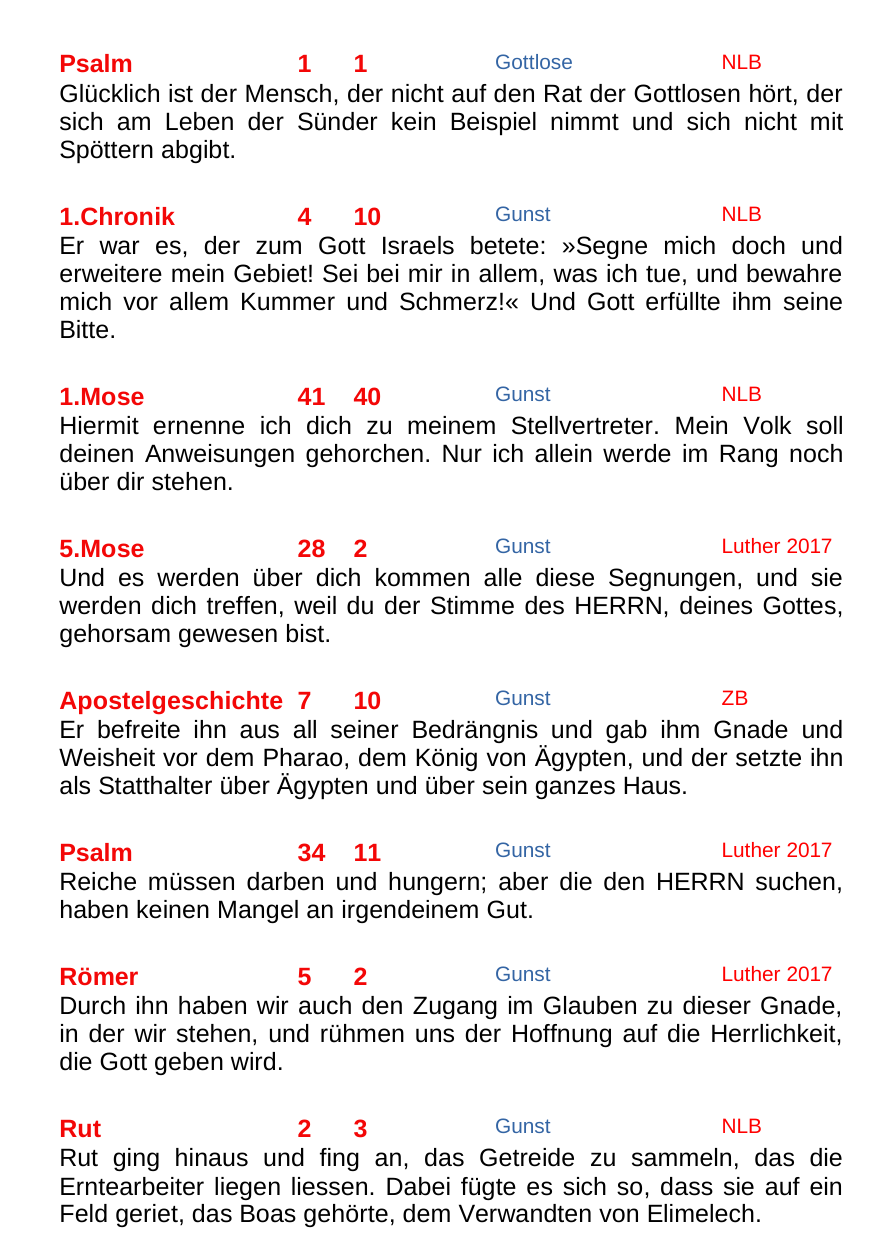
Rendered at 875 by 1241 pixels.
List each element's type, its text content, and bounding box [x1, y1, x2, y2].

table_cell [677, 963, 721, 992]
table_cell 1 [298, 50, 342, 80]
table_cell [427, 687, 495, 716]
table_cell 41 [298, 383, 342, 412]
table_cell Luther 2017 [721, 963, 842, 992]
table_cell Luther 2017 [721, 839, 842, 868]
table_cell Gunst [495, 1115, 677, 1144]
table_cell [677, 203, 721, 232]
table_cell [59, 344, 844, 382]
table_cell Luther 2017 [721, 535, 842, 564]
table_cell [677, 383, 721, 412]
table_cell Gunst [495, 383, 677, 412]
table_cell Er war es, der zum Gott Israels betete: »Segne mich doch und erweitere mein Gebiet! Sei bei mir in allem, was ich tue, und bewahre mich vor allem Kummer und Schmerz!« Und Gott erfüllte ihm seine Bitte. [59, 232, 844, 344]
table_cell Er befreite ihn aus all seiner Bedrängnis und gab ihm Gnade und Weisheit vor dem Pharao, dem König von Ägypten, und der setzte ihn als Statthalter über Ägypten und über sein ganzes Haus. [59, 716, 844, 800]
table_cell [59, 496, 844, 534]
table_cell [677, 50, 721, 80]
table_cell [427, 50, 495, 80]
table_cell 10 [353, 687, 427, 716]
table_cell NLB [721, 383, 842, 412]
table_cell Apostelgeschichte [59, 687, 297, 716]
table_cell [342, 203, 353, 232]
table_cell [342, 50, 353, 80]
table_cell Gunst [495, 687, 677, 716]
table_cell 1 [353, 50, 427, 80]
table_cell Römer [59, 963, 297, 992]
table_cell 34 [298, 839, 342, 868]
table_cell Rut [59, 1115, 297, 1144]
table_cell Glücklich ist der Mensch, der nicht auf den Rat der Gottlosen hört, der sich am Leben der Sünder kein Beispiel nimmt und sich nicht mit Spöttern abgibt. [59, 80, 844, 164]
table_cell Durch ihn haben wir auch den Zugang im Glauben zu dieser Gnade, in der wir stehen, und rühmen uns der Hoffnung auf die Herrlichkeit, die Gott geben wird. [59, 992, 844, 1076]
table_cell 11 [353, 839, 427, 868]
table_cell 7 [298, 687, 342, 716]
table_cell [677, 839, 721, 868]
table_cell 1.Mose [59, 383, 297, 412]
table_cell 3 [353, 1115, 427, 1144]
table_cell Psalm [59, 839, 297, 868]
table_cell 10 [353, 203, 427, 232]
table_cell Gunst [495, 839, 677, 868]
table_cell [427, 203, 495, 232]
table_cell [427, 383, 495, 412]
table_cell 1.Chronik [59, 203, 297, 232]
table_cell [342, 963, 353, 992]
table_cell 4 [298, 203, 342, 232]
table_cell Gottlose [495, 50, 677, 80]
table_cell [677, 1115, 721, 1144]
table_cell Gunst [495, 203, 677, 232]
table_cell Gunst [495, 963, 677, 992]
table_cell ZB [721, 687, 842, 716]
table_cell 2 [353, 963, 427, 992]
table_cell [342, 1115, 353, 1144]
table_cell 5 [298, 963, 342, 992]
table_cell 2 [353, 535, 427, 564]
table_cell [427, 535, 495, 564]
table_cell 5.Mose [59, 535, 297, 564]
table_cell NLB [721, 203, 842, 232]
table_cell [427, 963, 495, 992]
table_cell [342, 687, 353, 716]
table_cell Gunst [495, 535, 677, 564]
table_cell [59, 1076, 844, 1115]
table_cell [59, 12, 844, 50]
table_cell [59, 800, 844, 839]
table_cell [342, 535, 353, 564]
table_cell [59, 924, 844, 963]
table_cell [342, 383, 353, 412]
table_cell [59, 164, 844, 202]
table_cell [427, 1115, 495, 1144]
table_cell [427, 839, 495, 868]
table_cell Rut ging hinaus und fing an, das Getreide zu sammeln, das die Erntearbeiter liegen liessen. Dabei fügte es sich so, dass sie auf ein Feld geriet, das Boas gehörte, dem Verwandten von Elimelech. [59, 1144, 844, 1228]
table_cell Und es werden über dich kommen alle diese Segnungen, und sie werden dich treffen, weil du der Stimme des HERRN, deines Gottes, gehorsam gewesen bist. [59, 564, 844, 648]
table_cell [342, 839, 353, 868]
table_cell 28 [298, 535, 342, 564]
table_cell Psalm [59, 50, 297, 80]
table_cell 2 [298, 1115, 342, 1144]
table_cell 40 [353, 383, 427, 412]
table_cell [59, 648, 844, 687]
table_cell [677, 687, 721, 716]
table_cell Reiche müssen darben und hungern; aber die den HERRN suchen, haben keinen Mangel an irgendeinem Gut. [59, 868, 844, 924]
table_cell Hiermit ernenne ich dich zu meinem Stellvertreter. Mein Volk soll deinen Anweisungen gehorchen. Nur ich allein werde im Rang noch über dir stehen. [59, 412, 844, 496]
table_cell NLB [721, 1115, 842, 1144]
table_cell [677, 535, 721, 564]
table_cell NLB [721, 50, 842, 80]
